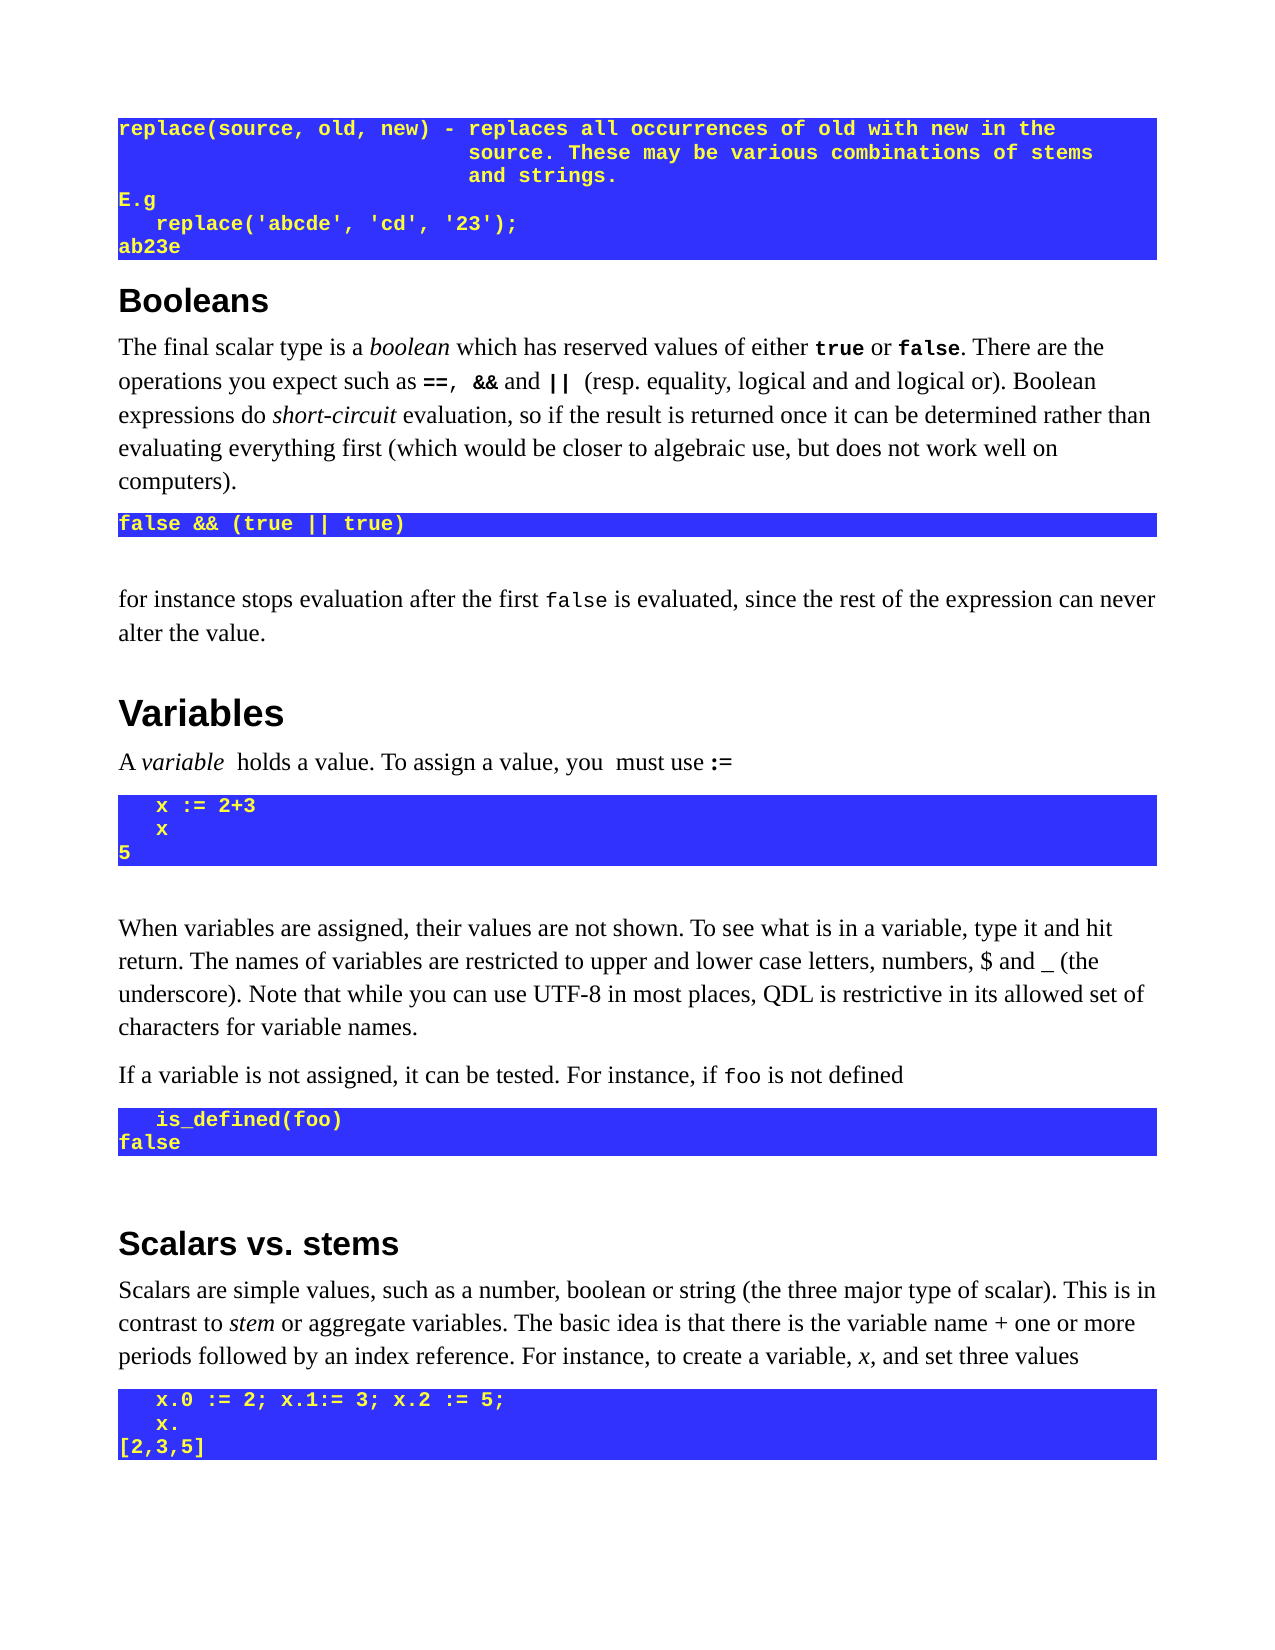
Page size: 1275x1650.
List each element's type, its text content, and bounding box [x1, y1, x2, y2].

text for instance stops evaluation after the first false is evaluated, since the rest of the expression can never alter the value. [118, 584, 1157, 647]
text E.g [118, 189, 1157, 213]
text x := 2+3 [118, 795, 1157, 818]
text 5 [118, 842, 1157, 866]
text replace(source, old, new) - replaces all occurrences of old with new in the [118, 118, 1157, 142]
text source. These may be various combinations of stems [118, 142, 1157, 165]
text x [118, 818, 1157, 842]
text false [118, 1132, 1157, 1156]
text The final scalar type is a boolean which has reserved values of either true or false. There are the operations you expect such as ==, && and || (resp. equality, logical and and logical or). Boolean expressions do short-circuit evaluation, so if the result is returned once it can be determined rather than evaluating everything first (which would be closer to algebraic use, but does not work well on computers). [118, 332, 1157, 494]
text false && (true || true) [118, 513, 1157, 537]
text and strings. [118, 165, 1157, 189]
text x.0 := 2; x.1:= 3; x.2 := 5; [118, 1389, 1157, 1413]
text ab23e [118, 236, 1157, 260]
text x. [118, 1413, 1157, 1436]
text replace('abcde', 'cd', '23'); [118, 213, 1157, 236]
subtitle Booleans [118, 281, 1157, 319]
text is_defined(foo) [118, 1108, 1157, 1132]
text Scalars are simple values, such as a number, boolean or string (the three major type of scalar). This is in contrast to stem or aggregate variables. The basic idea is that there is the variable name + one or more periods followed by an index reference. For instance, to create a variable, x, and set three values [118, 1275, 1157, 1370]
text [2,3,5] [118, 1436, 1157, 1460]
subtitle Scalars vs. stems [118, 1224, 1157, 1263]
text A variable holds a value. To assign a value, you must use := [118, 747, 1157, 776]
text If a variable is not assigned, it can be tested. For instance, if foo is not defined [118, 1060, 1157, 1089]
text When variables are assigned, their values are not shown. To see what is in a variable, type it and hit return. The names of variables are restricted to upper and lower case letters, numbers, $ and _ (the underscore). Note that while you can use UTF-8 in most places, QDL is restrictive in its allowed set of characters for variable names. [118, 913, 1157, 1041]
subtitle Variables [118, 691, 1157, 735]
